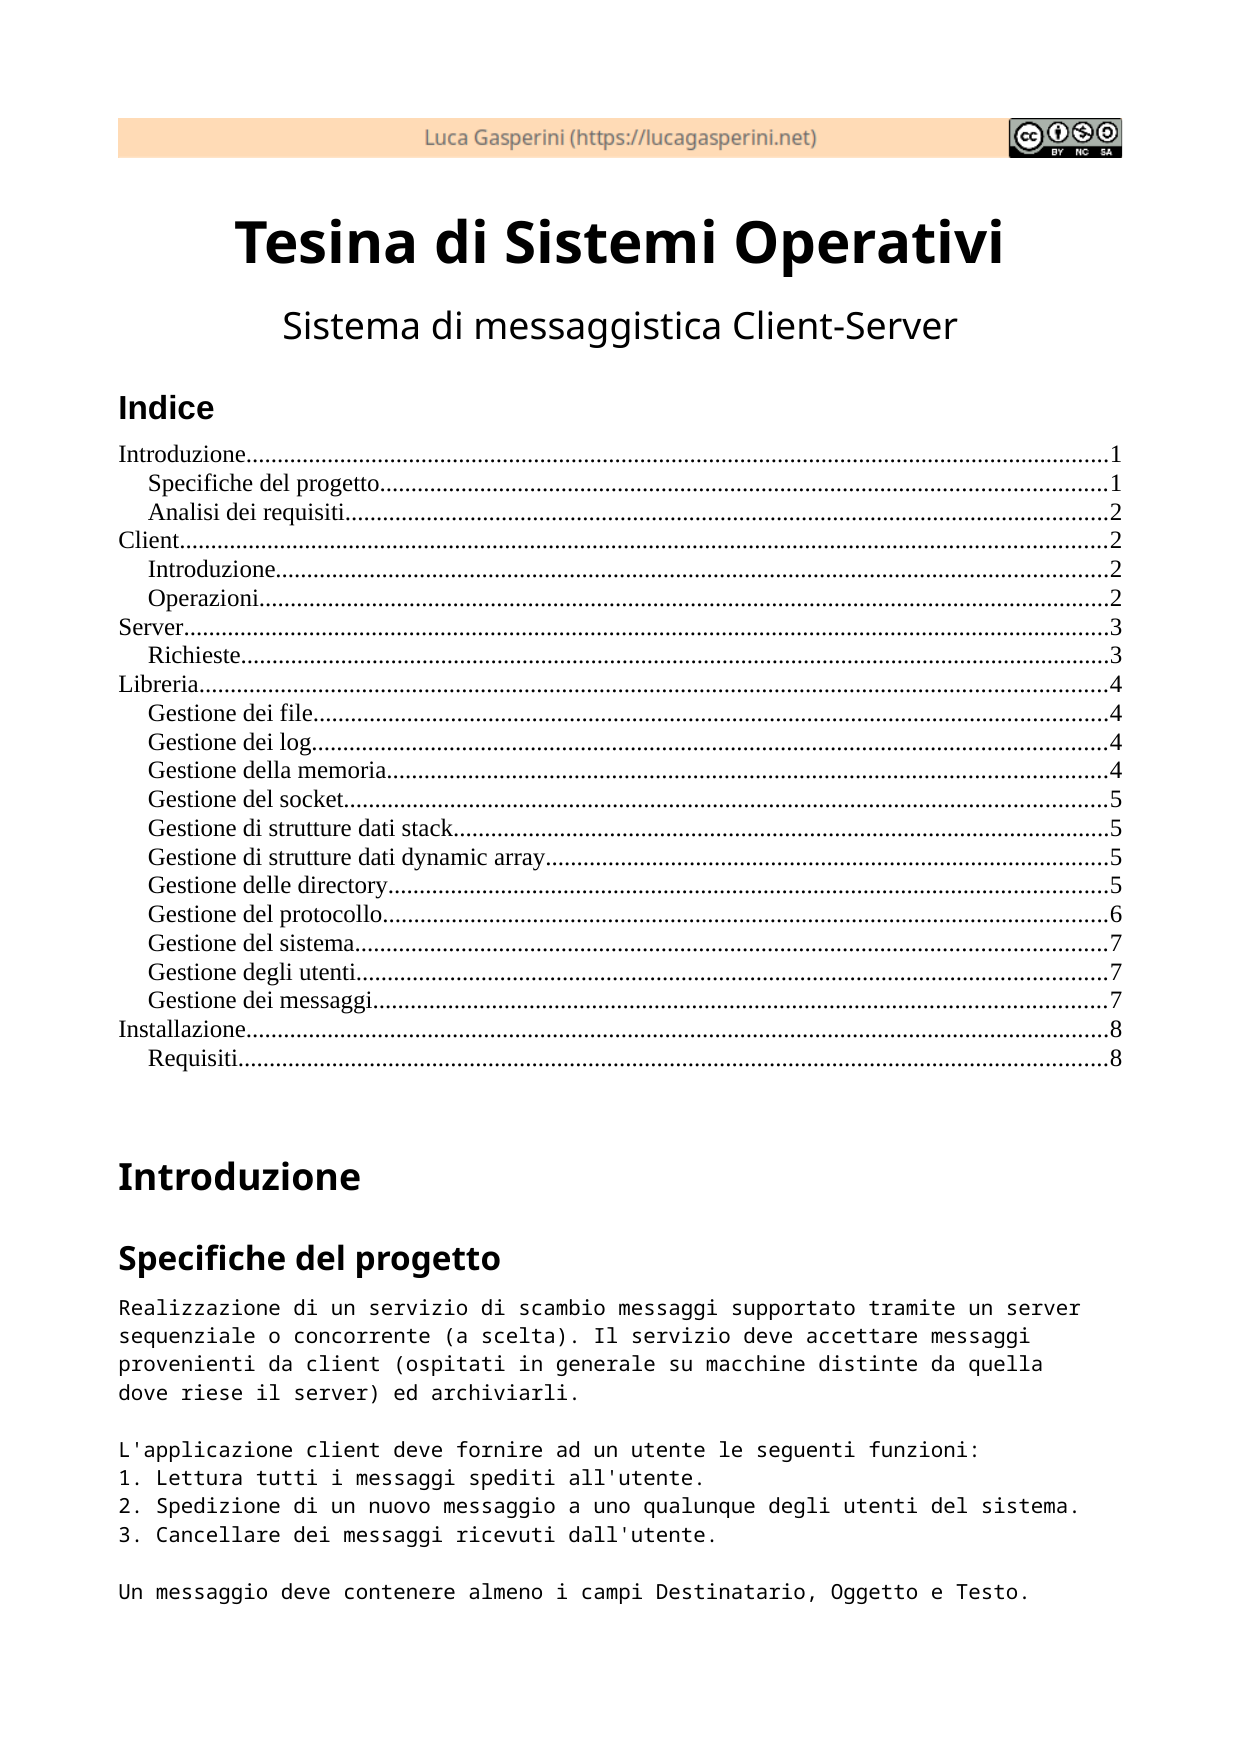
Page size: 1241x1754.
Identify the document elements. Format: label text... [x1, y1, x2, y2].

text 2. Spedizione di un nuovo messaggio a uno qualunque degli utenti del sistema. [118, 1492, 1122, 1520]
text Gestione dei log 4 [148, 727, 1122, 755]
text Gestione di strutture dati dynamic array 5 [148, 842, 1122, 870]
text Richieste 3 [148, 640, 1122, 669]
text Un messaggio deve contenere almeno i campi Destinatario, Oggetto e Testo. [118, 1577, 1122, 1605]
subtitle Indice [118, 388, 1122, 427]
text Requisiti 8 [148, 1043, 1122, 1072]
text Analisi dei requisiti 2 [148, 497, 1122, 525]
text Realizzazione di un servizio di scambio messaggi supportato tramite un server [118, 1293, 1122, 1321]
text Gestione del socket 5 [148, 784, 1122, 813]
text Gestione dei messaggi 7 [148, 985, 1122, 1014]
text Gestione delle directory 5 [148, 870, 1122, 899]
text Gestione degli utenti 7 [148, 957, 1122, 985]
text 1. Lettura tutti i messaggi spediti all'utente. [118, 1463, 1122, 1492]
text Libreria 4 [118, 669, 1122, 698]
title Tesina di Sistemi Operativi [118, 201, 1122, 281]
subtitle Specifiche del progetto [118, 1235, 1122, 1280]
text Specifiche del progetto 1 [148, 468, 1122, 497]
text Gestione dei file 4 [148, 698, 1122, 727]
text Introduzione 2 [148, 554, 1122, 583]
text L'applicazione client deve fornire ad un utente le seguenti funzioni: [118, 1435, 1122, 1463]
text Gestione del protocollo 6 [148, 899, 1122, 928]
picture [118, 118, 1123, 158]
text Operazioni 2 [148, 583, 1122, 612]
text 3. Cancellare dei messaggi ricevuti dall'utente. [118, 1520, 1122, 1548]
text Client 2 [118, 525, 1122, 554]
text sequenziale o concorrente (a scelta). Il servizio deve accettare messaggi [118, 1321, 1122, 1349]
subtitle Sistema di messaggistica Client-Server [118, 299, 1122, 351]
subtitle Introduzione [118, 1150, 1122, 1201]
text Gestione della memoria 4 [148, 755, 1122, 784]
text Gestione del sistema 7 [148, 928, 1122, 957]
text dove riese il server) ed archiviarli. [118, 1378, 1122, 1406]
text Server 3 [118, 612, 1122, 640]
text provenienti da client (ospitati in generale su macchine distinte da quella [118, 1349, 1122, 1378]
text Gestione di strutture dati stack 5 [148, 813, 1122, 842]
text Introduzione 1 [118, 439, 1122, 468]
text Installazione 8 [118, 1014, 1122, 1043]
